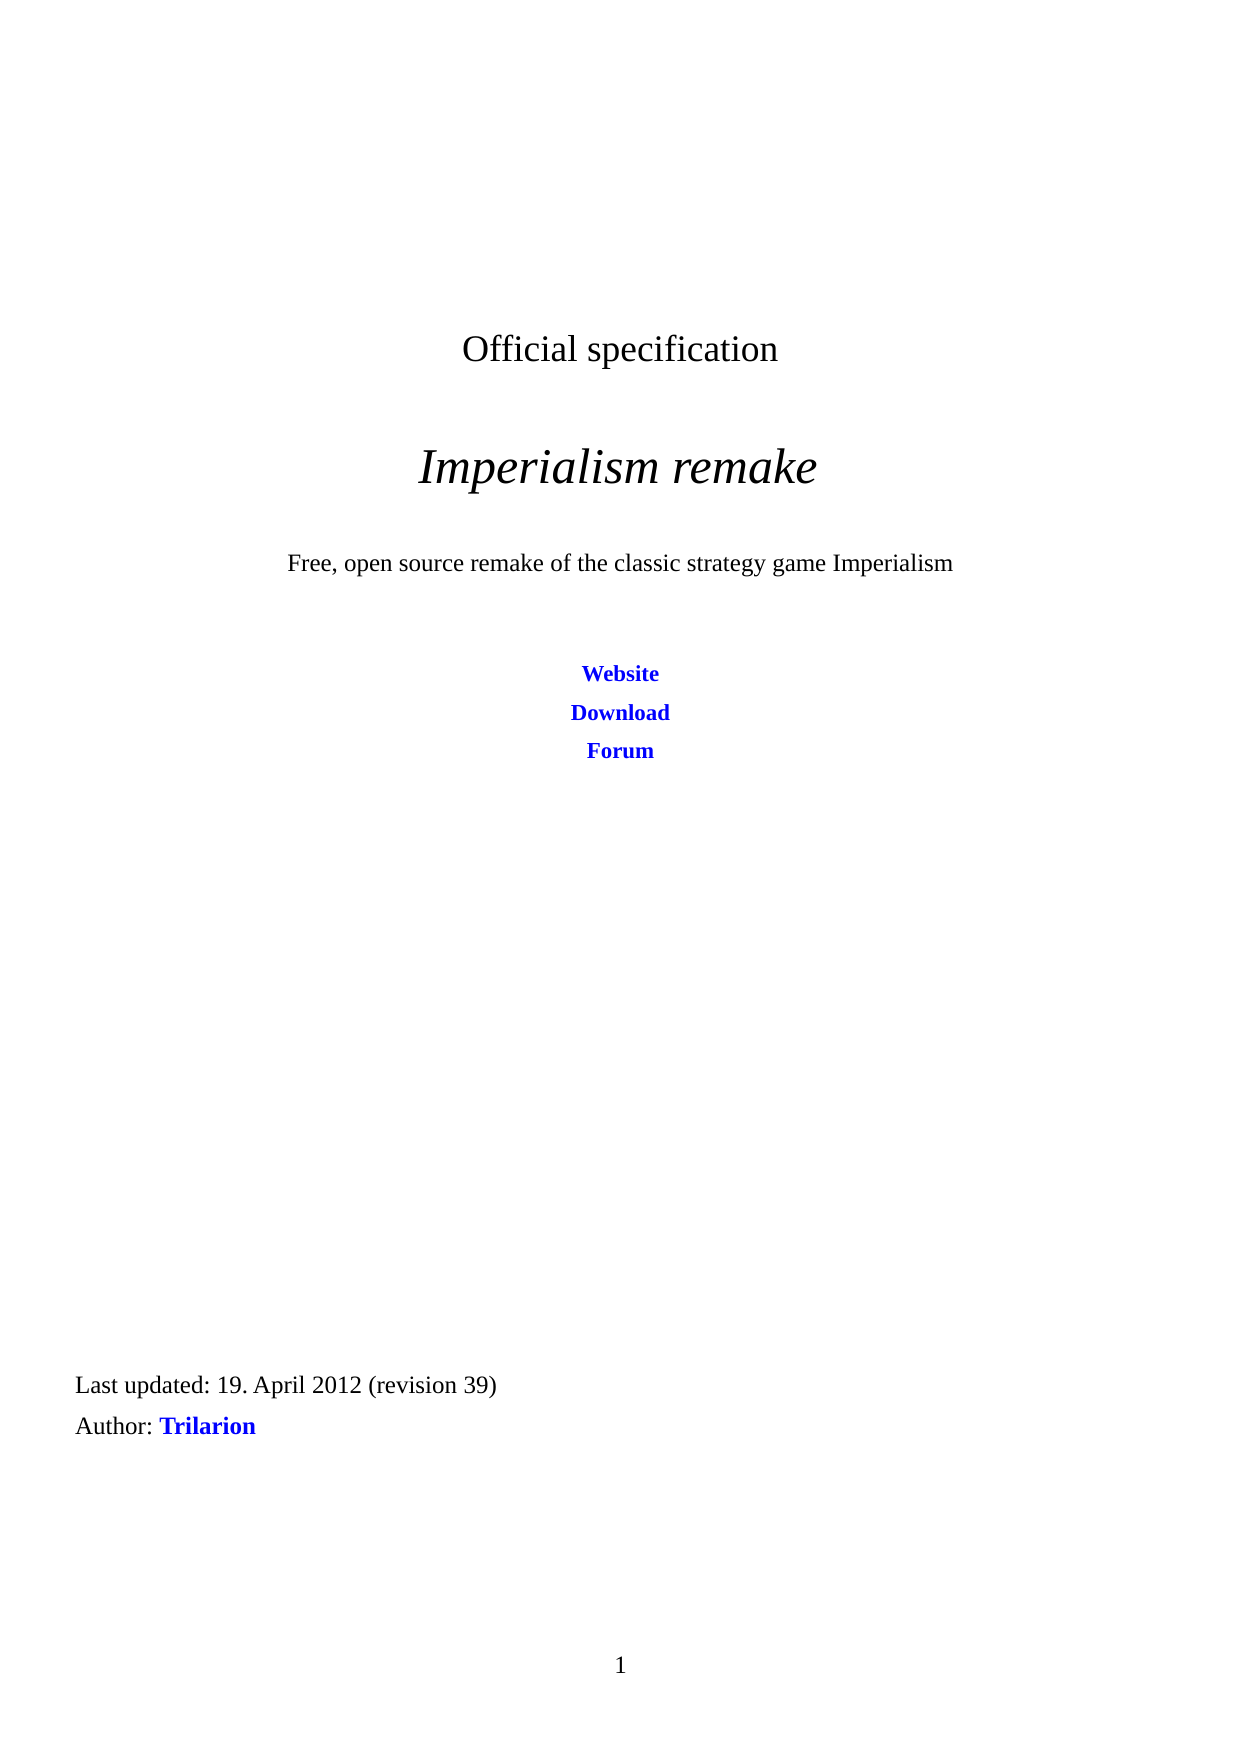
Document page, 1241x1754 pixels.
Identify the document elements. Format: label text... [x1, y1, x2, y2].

text Official specification [75, 326, 1166, 369]
text Website [75, 660, 1166, 686]
text Download [75, 698, 1166, 725]
text Free, open source remake of the classic strategy game Imperialism [75, 548, 1166, 577]
text Imperialism remake [75, 437, 1166, 495]
text Author: Trilarion [75, 1411, 1166, 1440]
text Last updated: 19. April 2012 (revision 39) [75, 1370, 1166, 1399]
text Forum [75, 737, 1166, 764]
